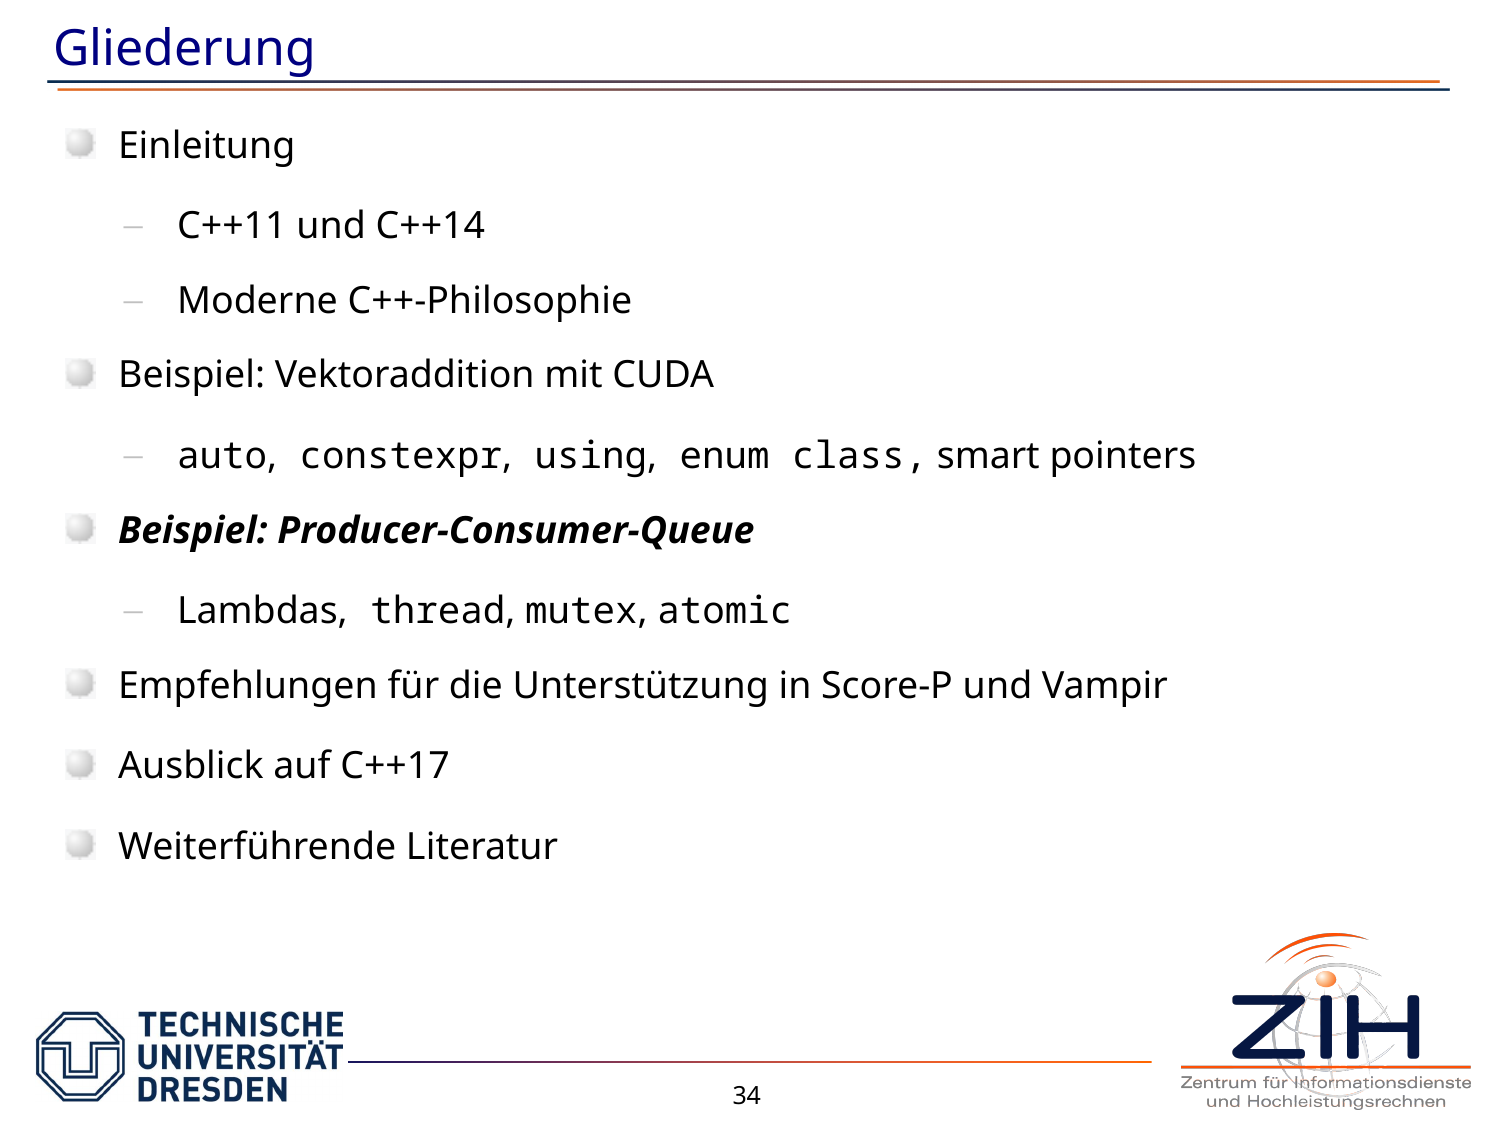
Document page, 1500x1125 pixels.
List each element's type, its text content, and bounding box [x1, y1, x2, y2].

picture [1181, 933, 1471, 1110]
picture [47, 80, 1450, 91]
picture [35, 1011, 343, 1102]
list Einleitung C++11 und C++14 Moderne C++-Philosophie Beispiel: Vektoraddition mit CUDA auto, constexpr, using, enum class, smart pointers Beispiel: Producer-Consumer-Queue Lambdas, thread, mutex, atomic Empfehlungen für die Unterstützung in Score-P und Vampir Ausblick auf C++17 Weiterführende Literatur [29, 118, 1418, 941]
title Gliederung [53, 12, 1453, 81]
